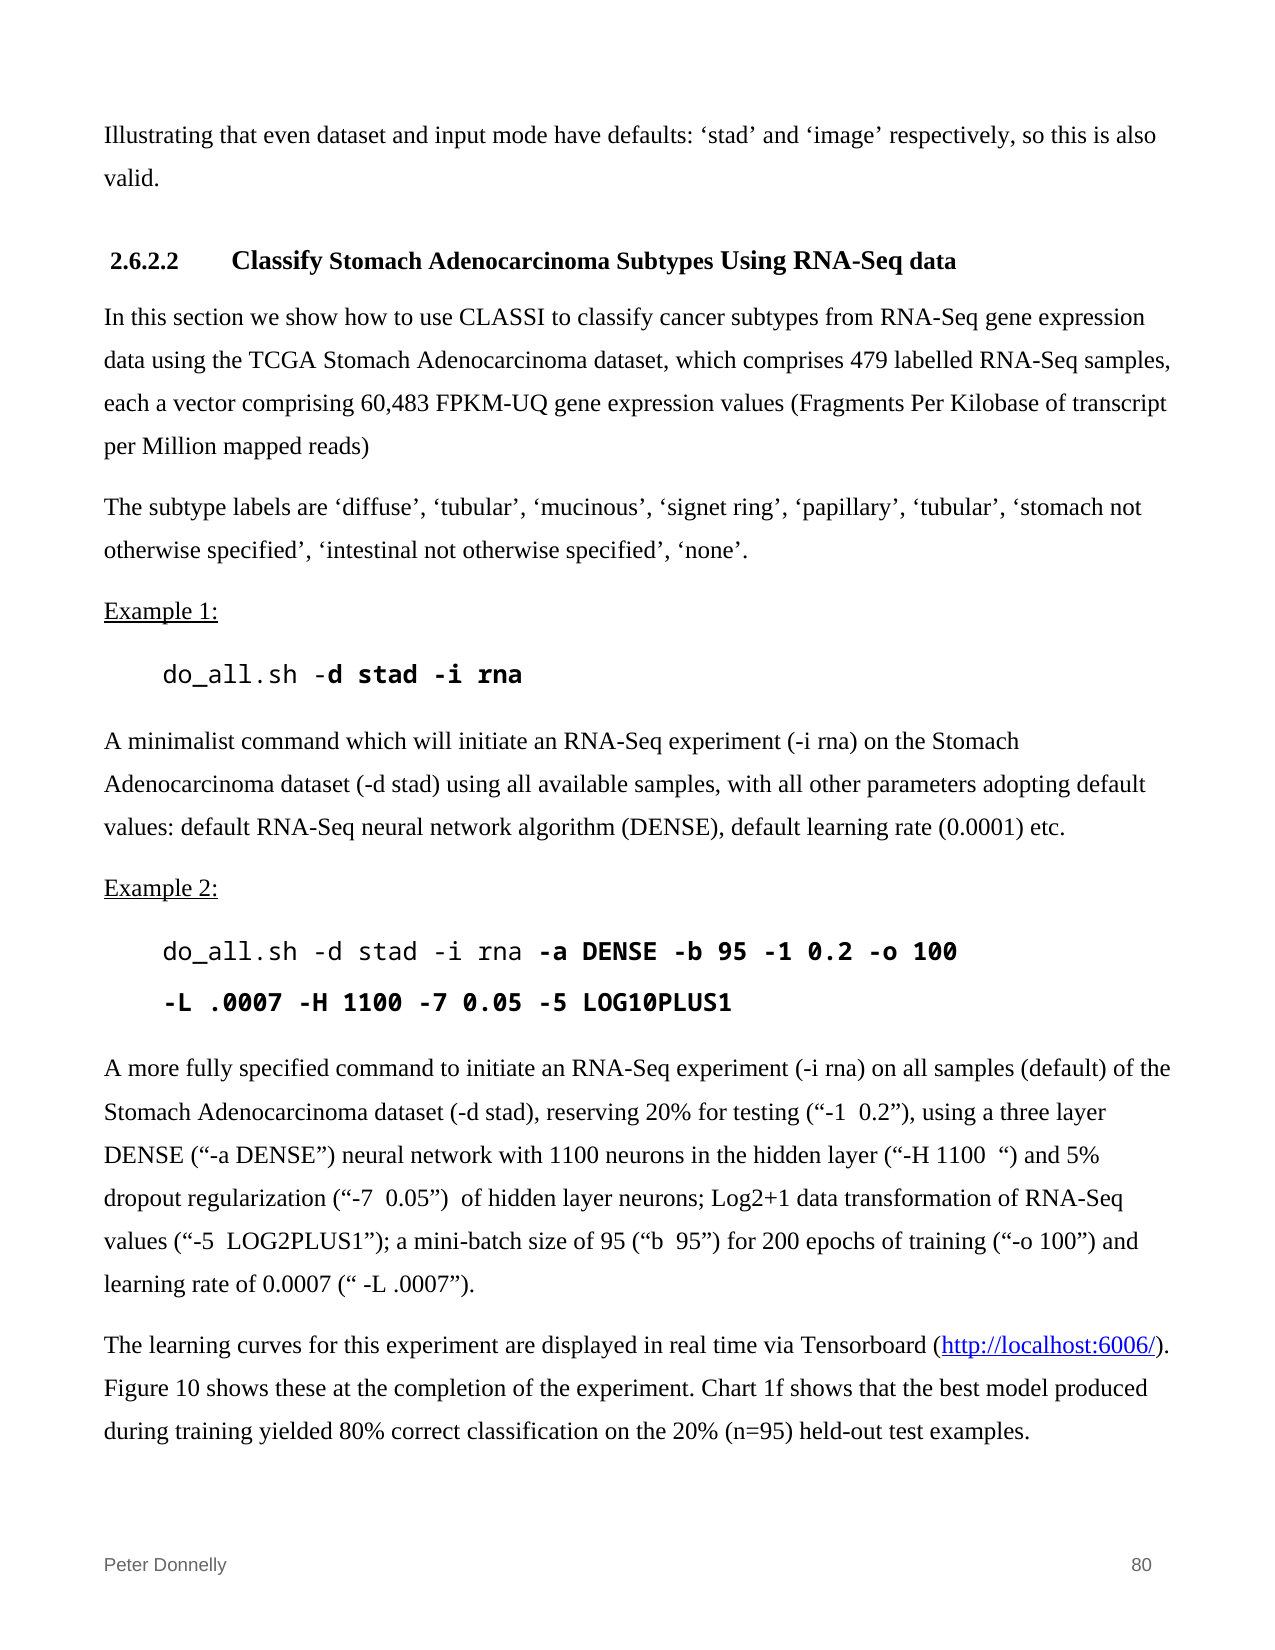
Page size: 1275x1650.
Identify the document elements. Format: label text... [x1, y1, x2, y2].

text A more fully specified command to initiate an RNA-Seq experiment (-i rna) on all samples (default) of the Stomach Adenocarcinoma dataset (-d stad), reserving 20% for testing (“-1 0.2”), using a three layer DENSE (“-a DENSE”) neural network with 1100 neurons in the hidden layer (“-H 1100 “) and 5% dropout regularization (“-7 0.05”) of hidden layer neurons; Log2+1 data transformation of RNA-Seq values (“-5 LOG2PLUS1”); a mini-batch size of 95 (“b 95”) for 200 epochs of training (“-o 100”) and learning rate of 0.0007 (“ -L .0007”). [103, 1053, 1181, 1298]
text In this section we show how to use CLASSI to classify cancer subtypes from RNA-Seq gene expression data using the TCGA Stomach Adenocarcinoma dataset, which comprises 479 labelled RNA-Seq samples, each a vector comprising 60,483 FPKM-UQ gene expression values (Fragments Per Kilobase of transcript per Million mapped reads) [103, 302, 1181, 460]
text Example 2: [103, 873, 1181, 902]
text Example 1: [103, 596, 1181, 625]
text do_all.sh -d stad -i rna -a DENSE -b 95 -1 0.2 -o 100 -L .0007 -H 1100 -7 0.05 -5 LOG10PLUS1 [162, 934, 1181, 1019]
text do_all.sh -d stad -i rna [162, 657, 1181, 691]
text A minimalist command which will initiate an RNA-Seq experiment (-i rna) on the Stomach Adenocarcinoma dataset (-d stad) using all available samples, with all other parameters adopting default values: default RNA-Seq neural network algorithm (DENSE), default learning rate (0.0001) etc. [103, 726, 1181, 841]
text The learning curves for this experiment are displayed in real time via Tensorboard (http://localhost:6006/). Figure 10 shows these at the completion of the experiment. Chart 1f shows that the best model produced during training yielded 80% correct classification on the 20% (n=95) held-out test examples. [103, 1330, 1181, 1445]
text The subtype labels are ‘diffuse’, ‘tubular’, ‘mucinous’, ‘signet ring’, ‘papillary’, ‘tubular’, ‘stomach not otherwise specified’, ‘intestinal not otherwise specified’, ‘none’. [103, 492, 1181, 564]
text Illustrating that even dataset and input mode have defaults: ‘stad’ and ‘image’ respectively, so this is also valid. [103, 120, 1181, 192]
subtitle Classify Stomach Adenocarcinoma Subtypes Using RNA-Seq data [103, 244, 1181, 276]
